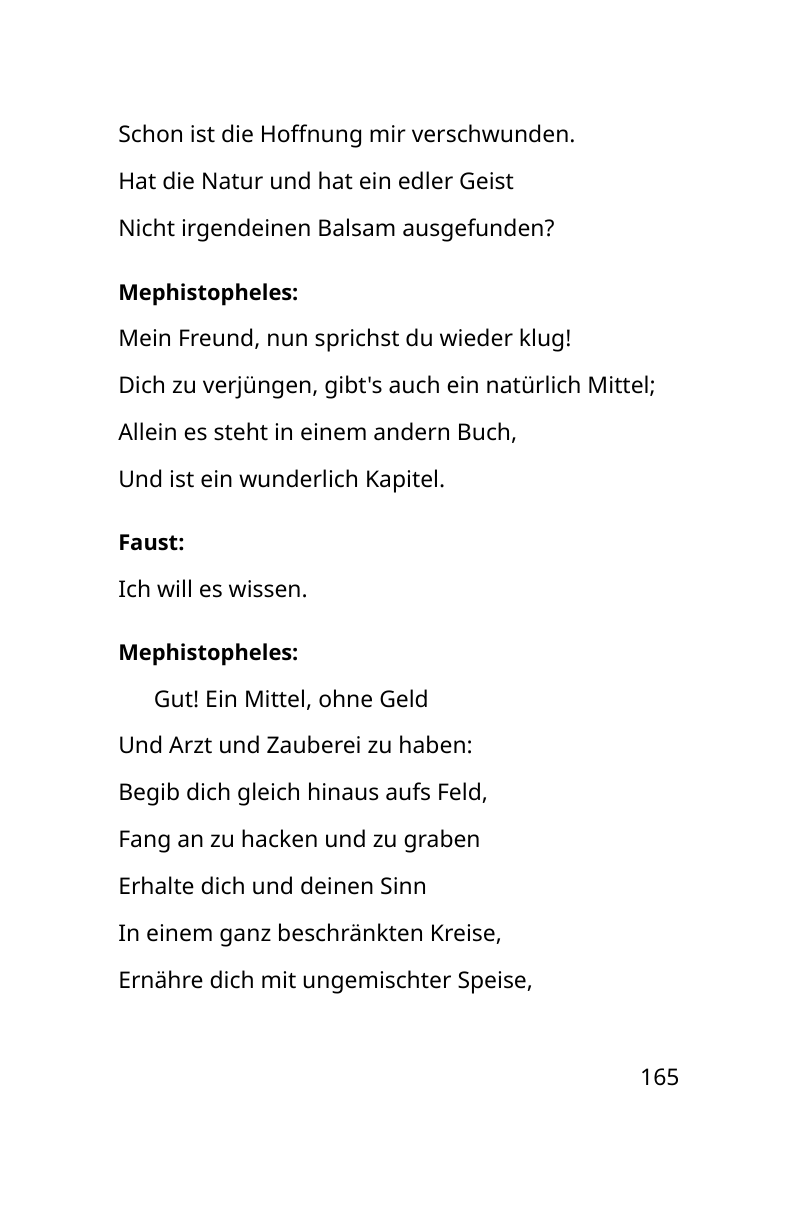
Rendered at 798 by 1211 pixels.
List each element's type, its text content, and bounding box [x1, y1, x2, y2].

text Mephistopheles: Gut! Ein Mittel, ohne Geld Und Arzt und Zauberei zu haben: Begib dich gleich hinaus aufs Feld, Fang an zu hacken und zu graben Erhalte dich und deinen Sinn In einem ganz beschränkten Kreise, Ernähre dich mit ungemischter Speise, [118, 637, 679, 995]
text Schon ist die Hoffnung mir verschwunden. Hat die Natur und hat ein edler Geist Nicht irgendeinen Balsam ausgefunden? [118, 118, 679, 243]
text Faust: Ich will es wissen. [118, 527, 679, 604]
text Mephistopheles: Mein Freund, nun sprichst du wieder klug! Dich zu verjüngen, gibt's auch ein natürlich Mittel; Allein es steht in einem andern Buch, Und ist ein wunderlich Kapitel. [118, 276, 679, 494]
